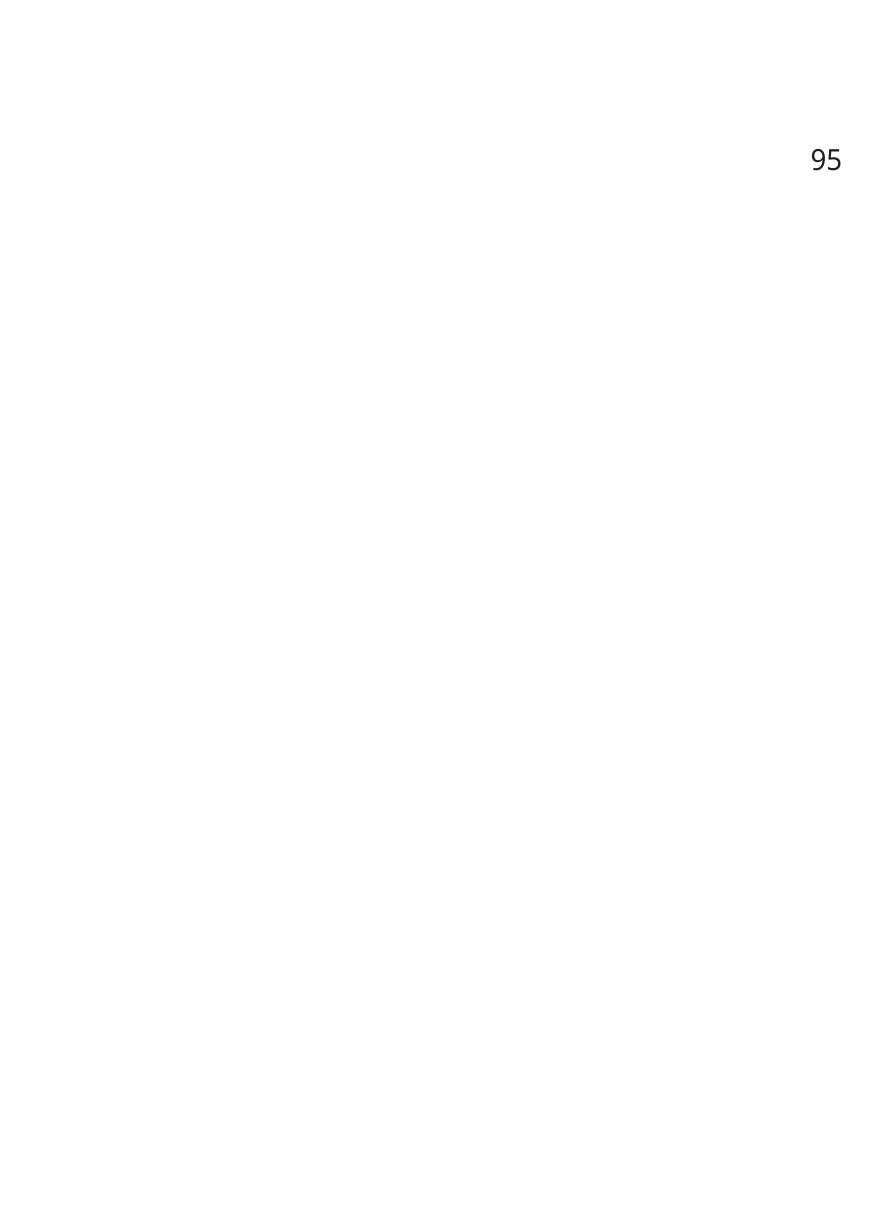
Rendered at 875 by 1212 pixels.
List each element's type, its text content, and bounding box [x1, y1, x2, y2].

subtitle 95 [0, 139, 842, 178]
